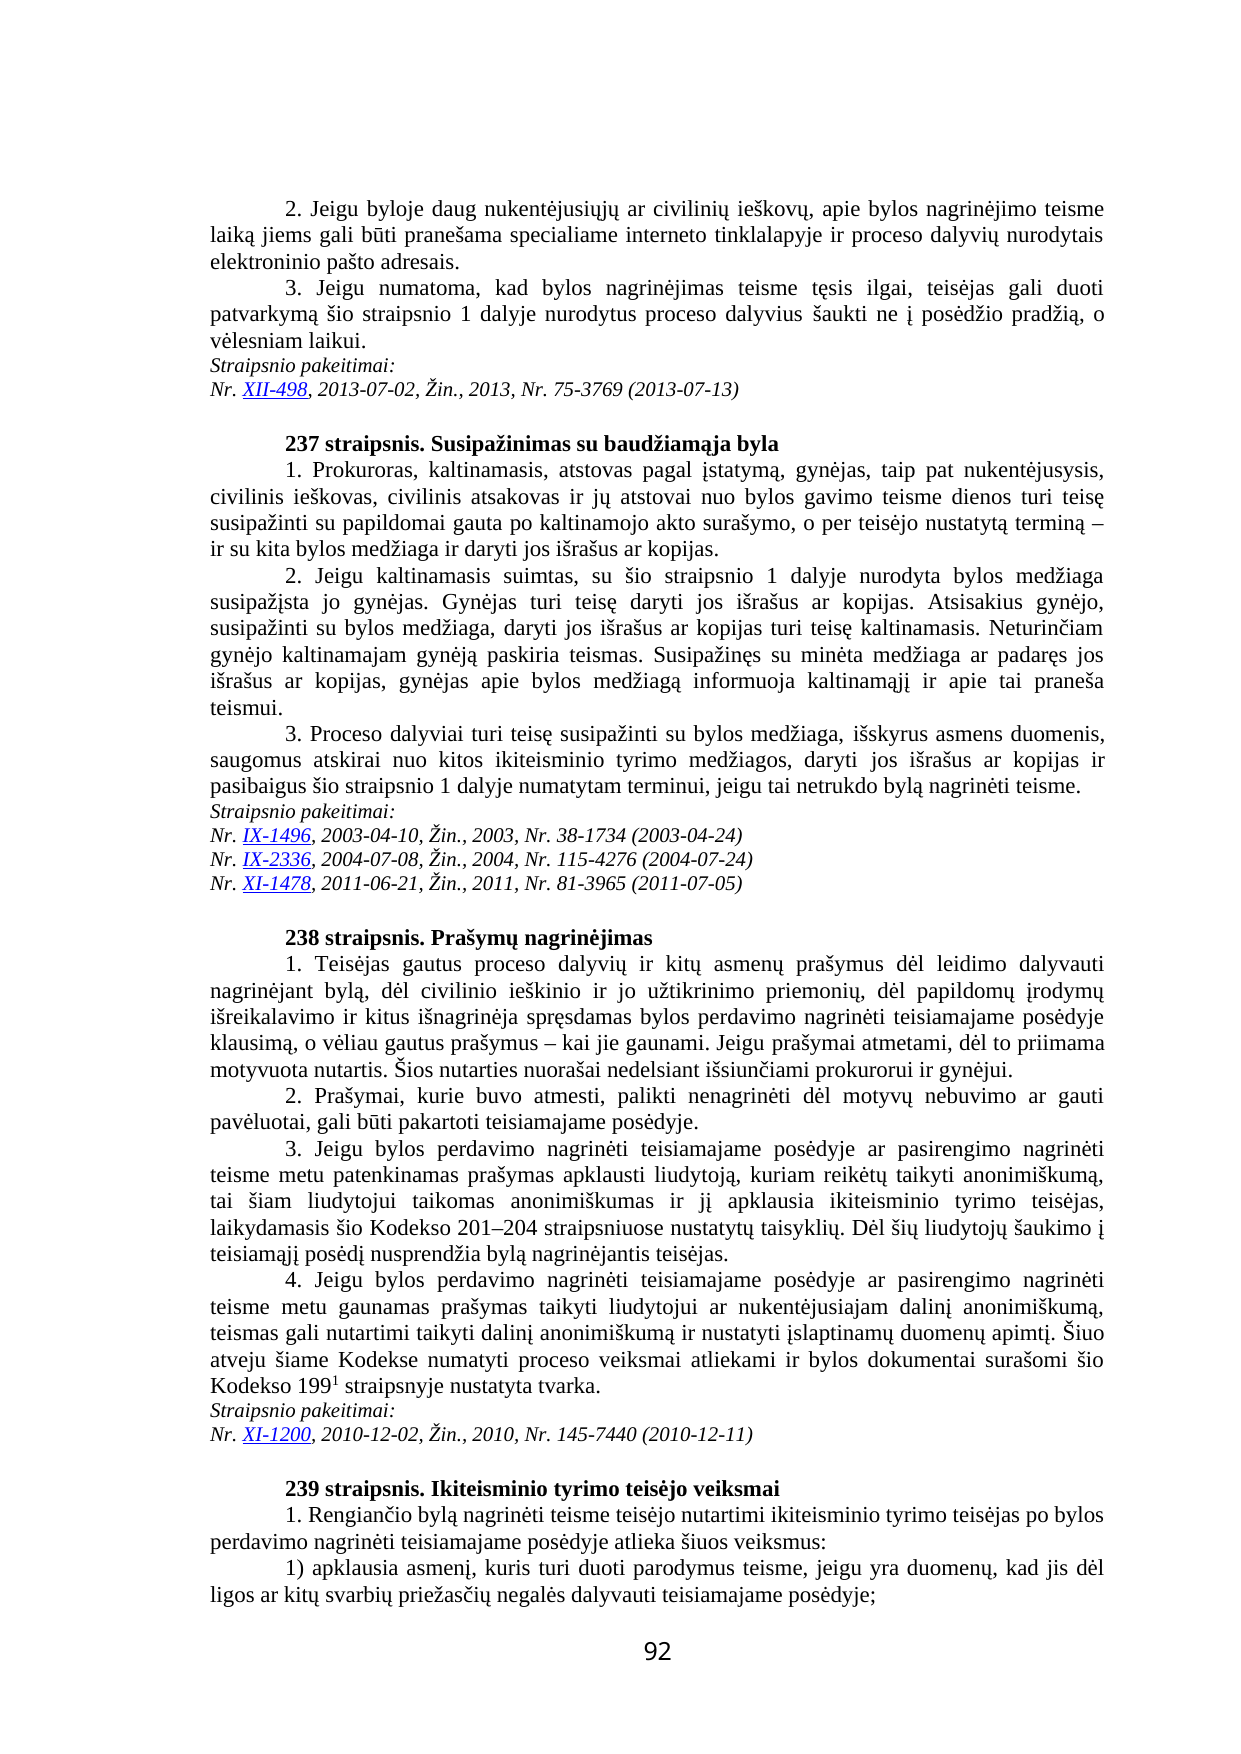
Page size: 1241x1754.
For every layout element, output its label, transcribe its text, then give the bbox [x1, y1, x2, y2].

text 1. Rengiančio bylą nagrinėti teisme teisėjo nutartimi ikiteisminio tyrimo teisėjas po bylos perdavimo nagrinėti teisiamajame posėdyje atlieka šiuos veiksmus: [210, 1502, 1106, 1554]
text 1. Teisėjas gautus proceso dalyvių ir kitų asmenų prašymus dėl leidimo dalyvauti nagrinėjant bylą, dėl civilinio ieškinio ir jo užtikrinimo priemonių, dėl papildomų įrodymų išreikalavimo ir kitus išnagrinėja spręsdamas bylos perdavimo nagrinėti teisiamajame posėdyje klausimą, o vėliau gautus prašymus – kai jie gaunami. Jeigu prašymai atmetami, dėl to priimama motyvuota nutartis. Šios nutarties nuorašai nedelsiant išsiunčiami prokurorui ir gynėjui. [210, 950, 1106, 1082]
text Straipsnio pakeitimai: [210, 353, 1106, 377]
text 239 straipsnis. Ikiteisminio tyrimo teisėjo veiksmai [210, 1475, 1106, 1502]
text Nr. IX-2336, 2004-07-08, Žin., 2004, Nr. 115-4276 (2004-07-24) [210, 847, 1106, 871]
text Nr. XI-1478, 2011-06-21, Žin., 2011, Nr. 81-3965 (2011-07-05) [210, 871, 1106, 895]
text 3. Jeigu bylos perdavimo nagrinėti teisiamajame posėdyje ar pasirengimo nagrinėti teisme metu patenkinamas prašymas apklausti liudytoją, kuriam reikėtų taikyti anonimiškumą, tai šiam liudytojui taikomas anonimiškumas ir jį apklausia ikiteisminio tyrimo teisėjas, laikydamasis šio Kodekso 201–204 straipsniuose nustatytų taisyklių. Dėl šių liudytojų šaukimo į teisiamąjį posėdį nusprendžia bylą nagrinėjantis teisėjas. [210, 1135, 1106, 1267]
text 3. Proceso dalyviai turi teisę susipažinti su bylos medžiaga, išskyrus asmens duomenis, saugomus atskirai nuo kitos ikiteisminio tyrimo medžiagos, daryti jos išrašus ar kopijas ir pasibaigus šio straipsnio 1 dalyje numatytam terminui, jeigu tai netrukdo bylą nagrinėti teisme. [210, 720, 1106, 799]
text 237 straipsnis. Susipažinimas su baudžiamąja byla [210, 430, 1106, 456]
text Straipsnio pakeitimai: [210, 1398, 1106, 1422]
text Nr. XI-1200, 2010-12-02, Žin., 2010, Nr. 145-7440 (2010-12-11) [210, 1422, 1106, 1446]
text 1. Prokuroras, kaltinamasis, atstovas pagal įstatymą, gynėjas, taip pat nukentėjusysis, civilinis ieškovas, civilinis atsakovas ir jų atstovai nuo bylos gavimo teisme dienos turi teisę susipažinti su papildomai gauta po kaltinamojo akto surašymo, o per teisėjo nustatytą terminą – ir su kita bylos medžiaga ir daryti jos išrašus ar kopijas. [210, 456, 1106, 562]
text 4. Jeigu bylos perdavimo nagrinėti teisiamajame posėdyje ar pasirengimo nagrinėti teisme metu gaunamas prašymas taikyti liudytojui ar nukentėjusiajam dalinį anonimiškumą, teismas gali nutartimi taikyti dalinį anonimiškumą ir nustatyti įslaptinamų duomenų apimtį. Šiuo atveju šiame Kodekse numatyti proceso veiksmai atliekami ir bylos dokumentai surašomi šio Kodekso 1991 straipsnyje nustatyta tvarka. [210, 1267, 1106, 1398]
text Nr. IX-1496, 2003-04-10, Žin., 2003, Nr. 38-1734 (2003-04-24) [210, 823, 1106, 847]
text 2. Jeigu byloje daug nukentėjusiųjų ar civilinių ieškovų, apie bylos nagrinėjimo teisme laiką jiems gali būti pranešama specialiame interneto tinklalapyje ir proceso dalyvių nurodytais elektroninio pašto adresais. [210, 195, 1106, 274]
text 1) apklausia asmenį, kuris turi duoti parodymus teisme, jeigu yra duomenų, kad jis dėl ligos ar kitų svarbių priežasčių negalės dalyvauti teisiamajame posėdyje; [210, 1554, 1106, 1607]
text Straipsnio pakeitimai: [210, 799, 1106, 823]
text 2. Jeigu kaltinamasis suimtas, su šio straipsnio 1 dalyje nurodyta bylos medžiaga susipažįsta jo gynėjas. Gynėjas turi teisę daryti jos išrašus ar kopijas. Atsisakius gynėjo, susipažinti su bylos medžiaga, daryti jos išrašus ar kopijas turi teisę kaltinamasis. Neturinčiam gynėjo kaltinamajam gynėją paskiria teismas. Susipažinęs su minėta medžiaga ar padaręs jos išrašus ar kopijas, gynėjas apie bylos medžiagą informuoja kaltinamąjį ir apie tai praneša teismui. [210, 562, 1106, 720]
text 238 straipsnis. Prašymų nagrinėjimas [210, 924, 1106, 950]
text 3. Jeigu numatoma, kad bylos nagrinėjimas teisme tęsis ilgai, teisėjas gali duoti patvarkymą šio straipsnio 1 dalyje nurodytus proceso dalyvius šaukti ne į posėdžio pradžią, o vėlesniam laikui. [210, 274, 1106, 353]
text Nr. XII-498, 2013-07-02, Žin., 2013, Nr. 75-3769 (2013-07-13) [210, 377, 1106, 401]
text 2. Prašymai, kurie buvo atmesti, palikti nenagrinėti dėl motyvų nebuvimo ar gauti pavėluotai, gali būti pakartoti teisiamajame posėdyje. [210, 1082, 1106, 1135]
